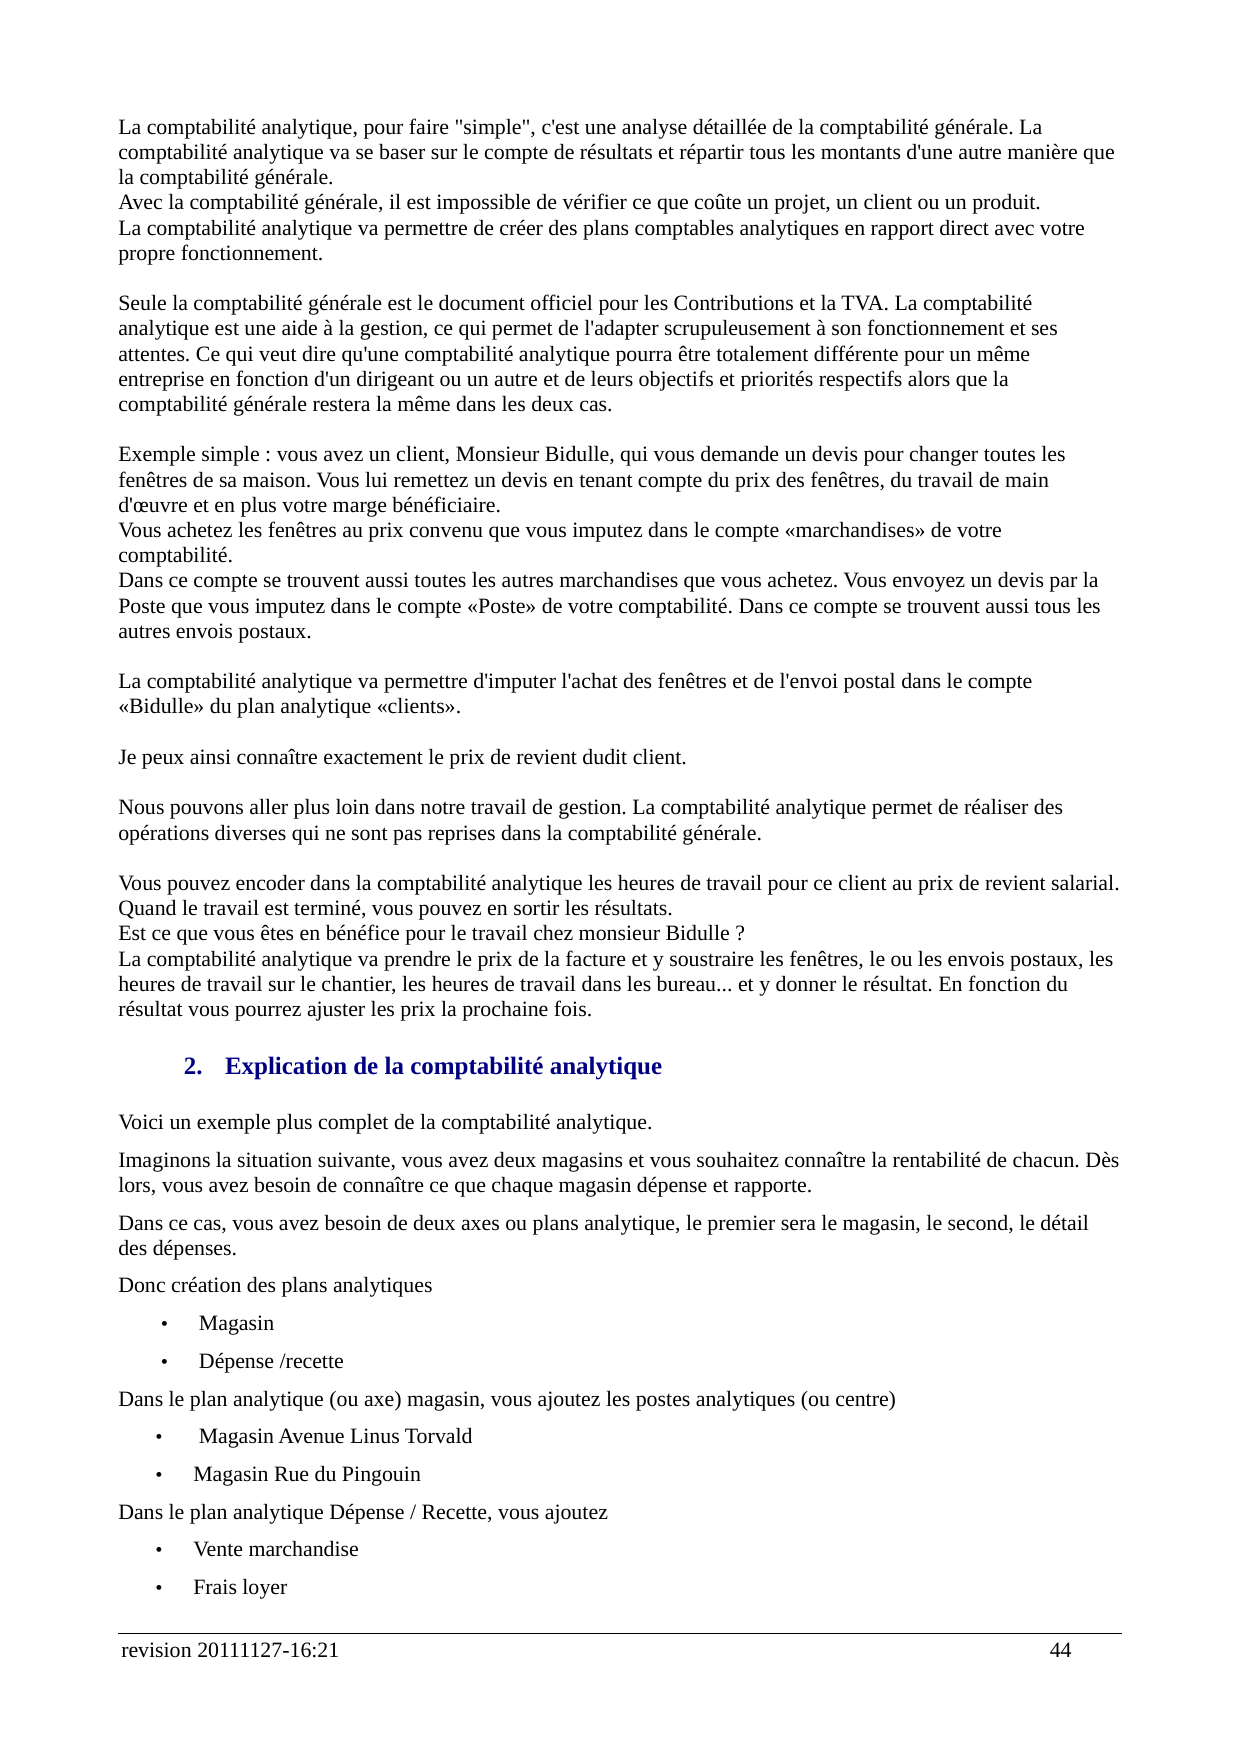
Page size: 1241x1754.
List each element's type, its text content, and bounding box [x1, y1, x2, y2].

text Dans le plan analytique Dépense / Recette, vous ajoutez [118, 1499, 1122, 1524]
text La comptabilité analytique va permettre de créer des plans comptables analytiques en rapport direct avec votre propre fonctionnement. [118, 214, 1122, 265]
text Vous achetez les fenêtres au prix convenu que vous imputez dans le compte «marchandises» de votre comptabilité. [118, 517, 1122, 567]
text Nous pouvons aller plus loin dans notre travail de gestion. La comptabilité analytique permet de réaliser des opérations diverses qui ne sont pas reprises dans la comptabilité générale. [118, 794, 1122, 845]
text Exemple simple : vous avez un client, Monsieur Bidulle, qui vous demande un devis pour changer toutes les fenêtres de sa maison. Vous lui remettez un devis en tenant compte du prix des fenêtres, du travail de main d'œuvre et en plus votre marge bénéficiaire. [118, 441, 1122, 517]
text Dans ce cas, vous avez besoin de deux axes ou plans analytique, le premier sera le magasin, le second, le détail des dépenses. [118, 1209, 1122, 1260]
text La comptabilité analytique va permettre d'imputer l'achat des fenêtres et de l'envoi postal dans le compte «Bidulle» du plan analytique «clients». [118, 668, 1122, 719]
text Dans le plan analytique (ou axe) magasin, vous ajoutez les postes analytiques (ou centre) [118, 1386, 1122, 1411]
list Dépense /recette [161, 1348, 1122, 1373]
text La comptabilité analytique, pour faire "simple", c'est une analyse détaillée de la comptabilité générale. La comptabilité analytique va se baser sur le compte de résultats et répartir tous les montants d'une autre manière que la comptabilité générale. [118, 114, 1122, 189]
list Vente marchandise [156, 1536, 1122, 1562]
text Imaginons la situation suivante, vous avez deux magasins et vous souhaitez connaître la rentabilité de chacun. Dès lors, vous avez besoin de connaître ce que chaque magasin dépense et rapporte. [118, 1147, 1122, 1197]
text Dans ce compte se trouvent aussi toutes les autres marchandises que vous achetez. Vous envoyez un devis par la Poste que vous imputez dans le compte «Poste» de votre comptabilité. Dans ce compte se trouvent aussi tous les autres envois postaux. [118, 567, 1122, 643]
text Donc création des plans analytiques [118, 1272, 1122, 1298]
subtitle Explication de la comptabilité analytique [177, 1051, 1122, 1079]
list Frais loyer [156, 1574, 1122, 1599]
text Vous pouvez encoder dans la comptabilité analytique les heures de travail pour ce client au prix de revient salarial. Quand le travail est terminé, vous pouvez en sortir les résultats. [118, 870, 1122, 920]
text Est ce que vous êtes en bénéfice pour le travail chez monsieur Bidulle ? [118, 920, 1122, 946]
text Voici un exemple plus complet de la comptabilité analytique. [118, 1109, 1122, 1134]
list Magasin Rue du Pingouin [156, 1461, 1122, 1486]
list Magasin [161, 1310, 1122, 1335]
list Magasin Avenue Linus Torvald [156, 1423, 1122, 1448]
text Seule la comptabilité générale est le document officiel pour les Contributions et la TVA. La comptabilité analytique est une aide à la gestion, ce qui permet de l'adapter scrupuleusement à son fonctionnement et ses attentes. Ce qui veut dire qu'une comptabilité analytique pourra être totalement différente pour un même entreprise en fonction d'un dirigeant ou un autre et de leurs objectifs et priorités respectifs alors que la comptabilité générale restera la même dans les deux cas. [118, 290, 1122, 416]
text La comptabilité analytique va prendre le prix de la facture et y soustraire les fenêtres, le ou les envois postaux, les heures de travail sur le chantier, les heures de travail dans les bureau... et y donner le résultat. En fonction du résultat vous pourrez ajuster les prix la prochaine fois. [118, 946, 1122, 1021]
text Avec la comptabilité générale, il est impossible de vérifier ce que coûte un projet, un client ou un produit. [118, 189, 1122, 214]
text Je peux ainsi connaître exactement le prix de revient dudit client. [118, 744, 1122, 769]
